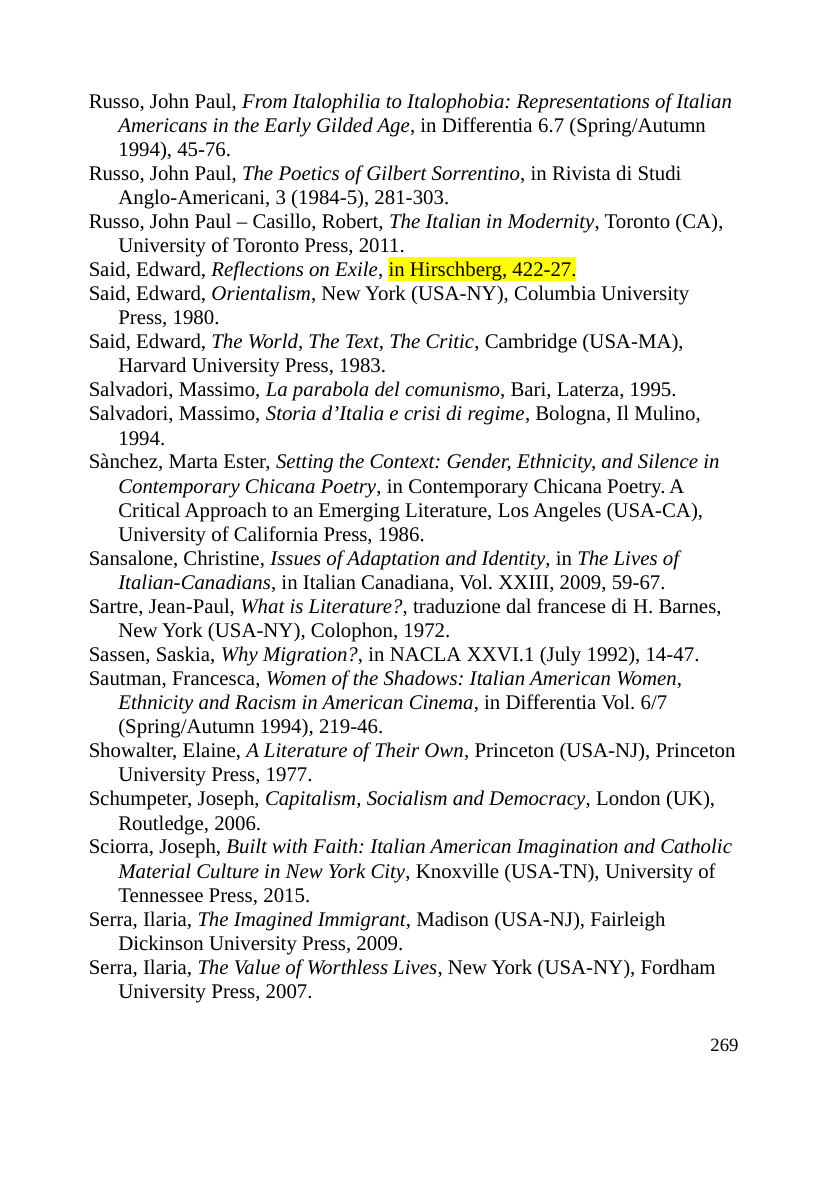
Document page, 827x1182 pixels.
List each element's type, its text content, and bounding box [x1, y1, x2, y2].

text Russo, John Paul, The Poetics of Gilbert Sorrentino, in Rivista di Studi Anglo-Americani, 3 (1984-5), 281-303. [88, 161, 738, 209]
text Salvadori, Massimo, Storia d’Italia e crisi di regime, Bologna, Il Mulino, 1994. [88, 401, 738, 449]
text Serra, Ilaria, The Imagined Immigrant, Madison (USA-NJ), Fairleigh Dickinson University Press, 2009. [88, 907, 738, 955]
text Russo, John Paul – Casillo, Robert, The Italian in Modernity, Toronto (CA), University of Toronto Press, 2011. [88, 209, 738, 257]
text Sautman, Francesca, Women of the Shadows: Italian American Women, [88, 666, 738, 690]
text Ethnicity and Racism in American Cinema, in Differentia Vol. 6/7 (Spring/Autumn 1994), 219-46. [88, 690, 738, 738]
text Serra, Ilaria, The Value of Worthless Lives, New York (USA-NY), Fordham University Press, 2007. [88, 955, 738, 1003]
text Russo, John Paul, From Italophilia to Italophobia: Representations of Italian Americans in the Early Gilded Age, in Differentia 6.7 (Spring/Autumn 1994), 45-76. [88, 88, 738, 161]
text Sciorra, Joseph, Built with Faith: Italian American Imagination and Catholic Material Culture in New York City, Knoxville (USA-TN), University of Tennessee Press, 2015. [88, 834, 738, 907]
text Sassen, Saskia, Why Migration?, in NACLA XXVI.1 (July 1992), 14-47. [88, 642, 738, 666]
text Said, Edward, Orientalism, New York (USA-NY), Columbia University Press, 1980. [88, 281, 738, 329]
text Salvadori, Massimo, La parabola del comunismo, Bari, Laterza, 1995. [88, 377, 738, 401]
text Sartre, Jean-Paul, What is Literature?, traduzione dal francese di H. Barnes, New York (USA-NY), Colophon, 1972. [88, 594, 738, 642]
text Schumpeter, Joseph, Capitalism, Socialism and Democracy, London (UK), Routledge, 2006. [88, 786, 738, 834]
text Sànchez, Marta Ester, Setting the Context: Gender, Ethnicity, and Silence in Contemporary Chicana Poetry, in Contemporary Chicana Poetry. A Critical Approach to an Emerging Literature, Los Angeles (USA-CA), University of California Press, 1986. [88, 449, 738, 546]
text Said, Edward, The World, The Text, The Critic, Cambridge (USA-MA), Harvard University Press, 1983. [88, 329, 738, 377]
text Sansalone, Christine, Issues of Adaptation and Identity, in The Lives of Italian-Canadians, in Italian Canadiana, Vol. XXIII, 2009, 59-67. [88, 546, 738, 594]
text Showalter, Elaine, A Literature of Their Own, Princeton (USA-NJ), Princeton University Press, 1977. [88, 738, 738, 786]
text Said, Edward, Reflections on Exile, in Hirschberg, 422-27. [88, 257, 738, 281]
